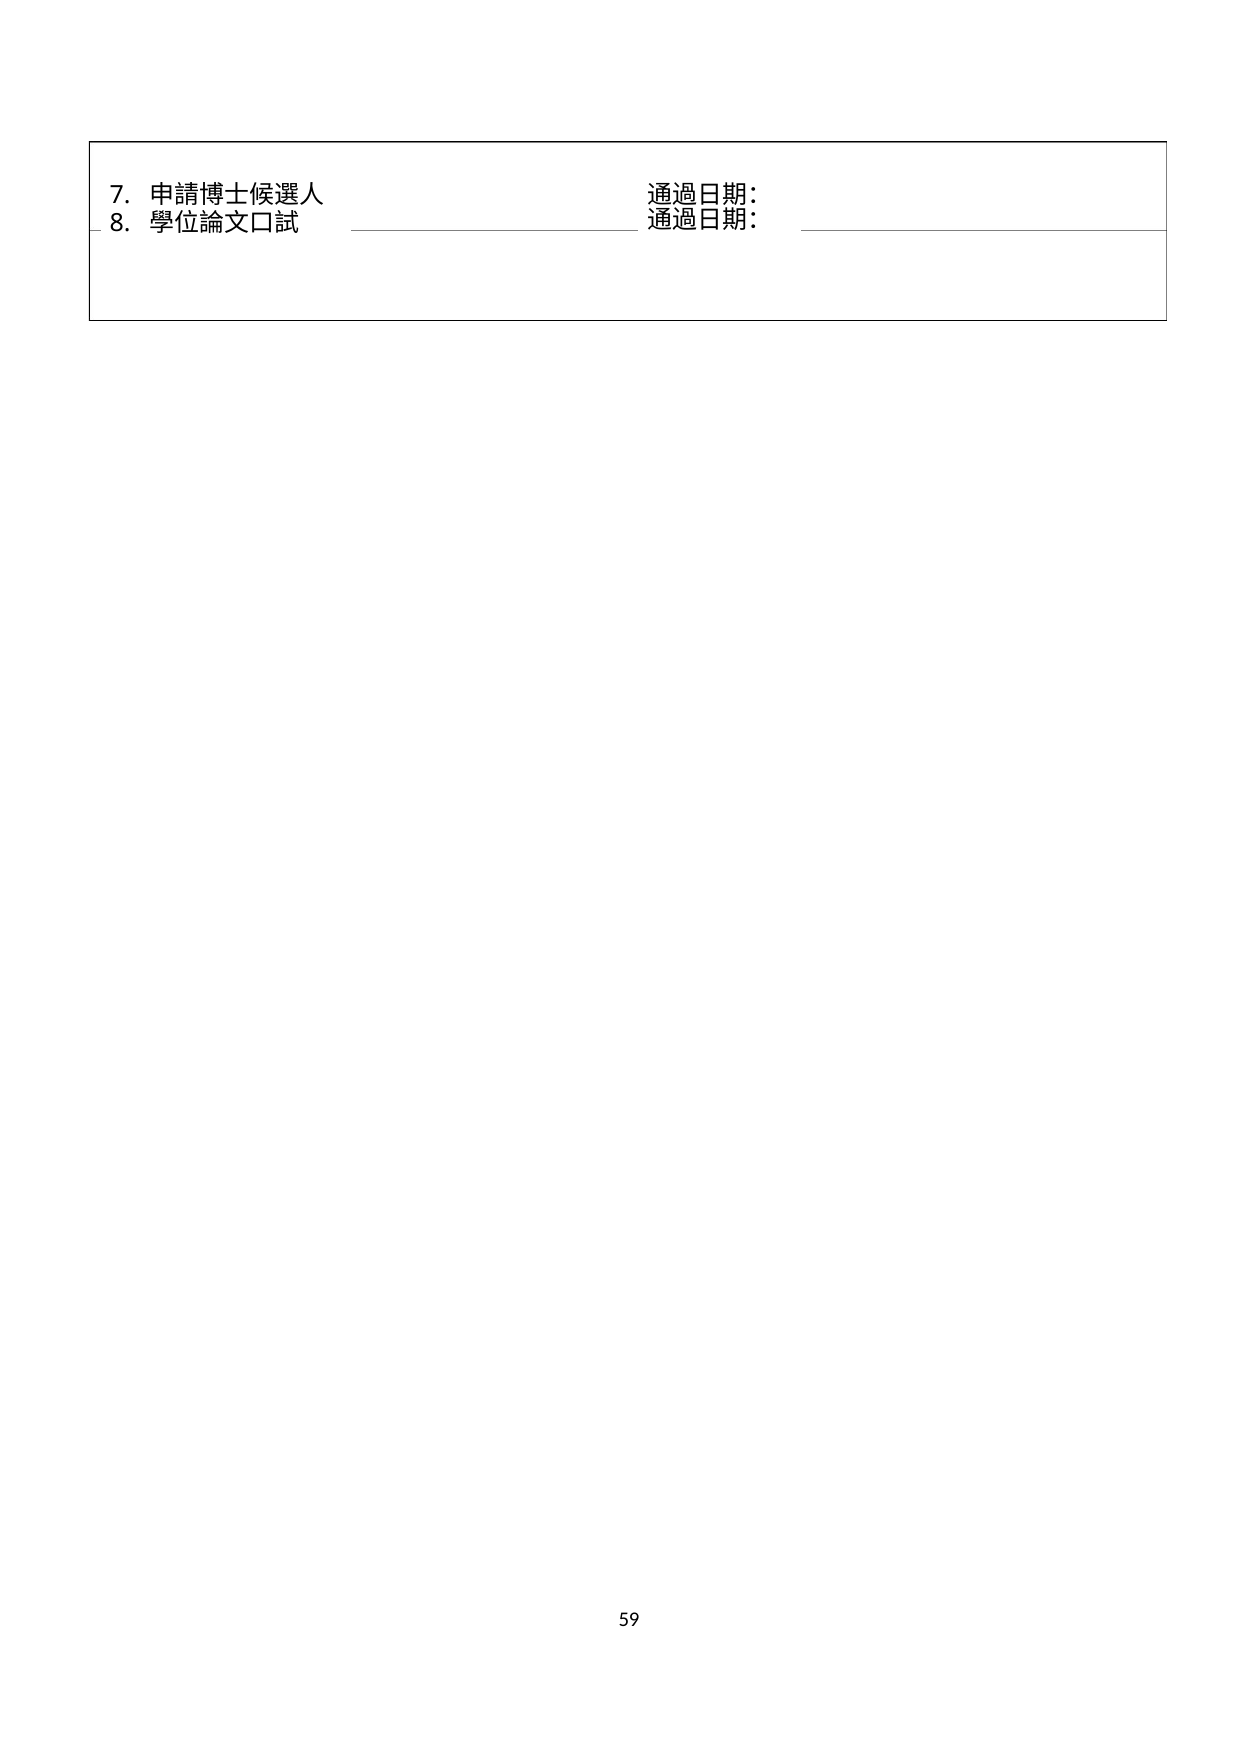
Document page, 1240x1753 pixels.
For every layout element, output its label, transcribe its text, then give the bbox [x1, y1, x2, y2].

text 7. 申請博士候選人 [109, 181, 342, 209]
text 通過日期： [647, 183, 792, 208]
text 8. 學位論文口試 [109, 209, 342, 237]
text 通過日期： [647, 208, 792, 233]
picture [88, 141, 1167, 321]
text 59 [618, 1606, 653, 1632]
